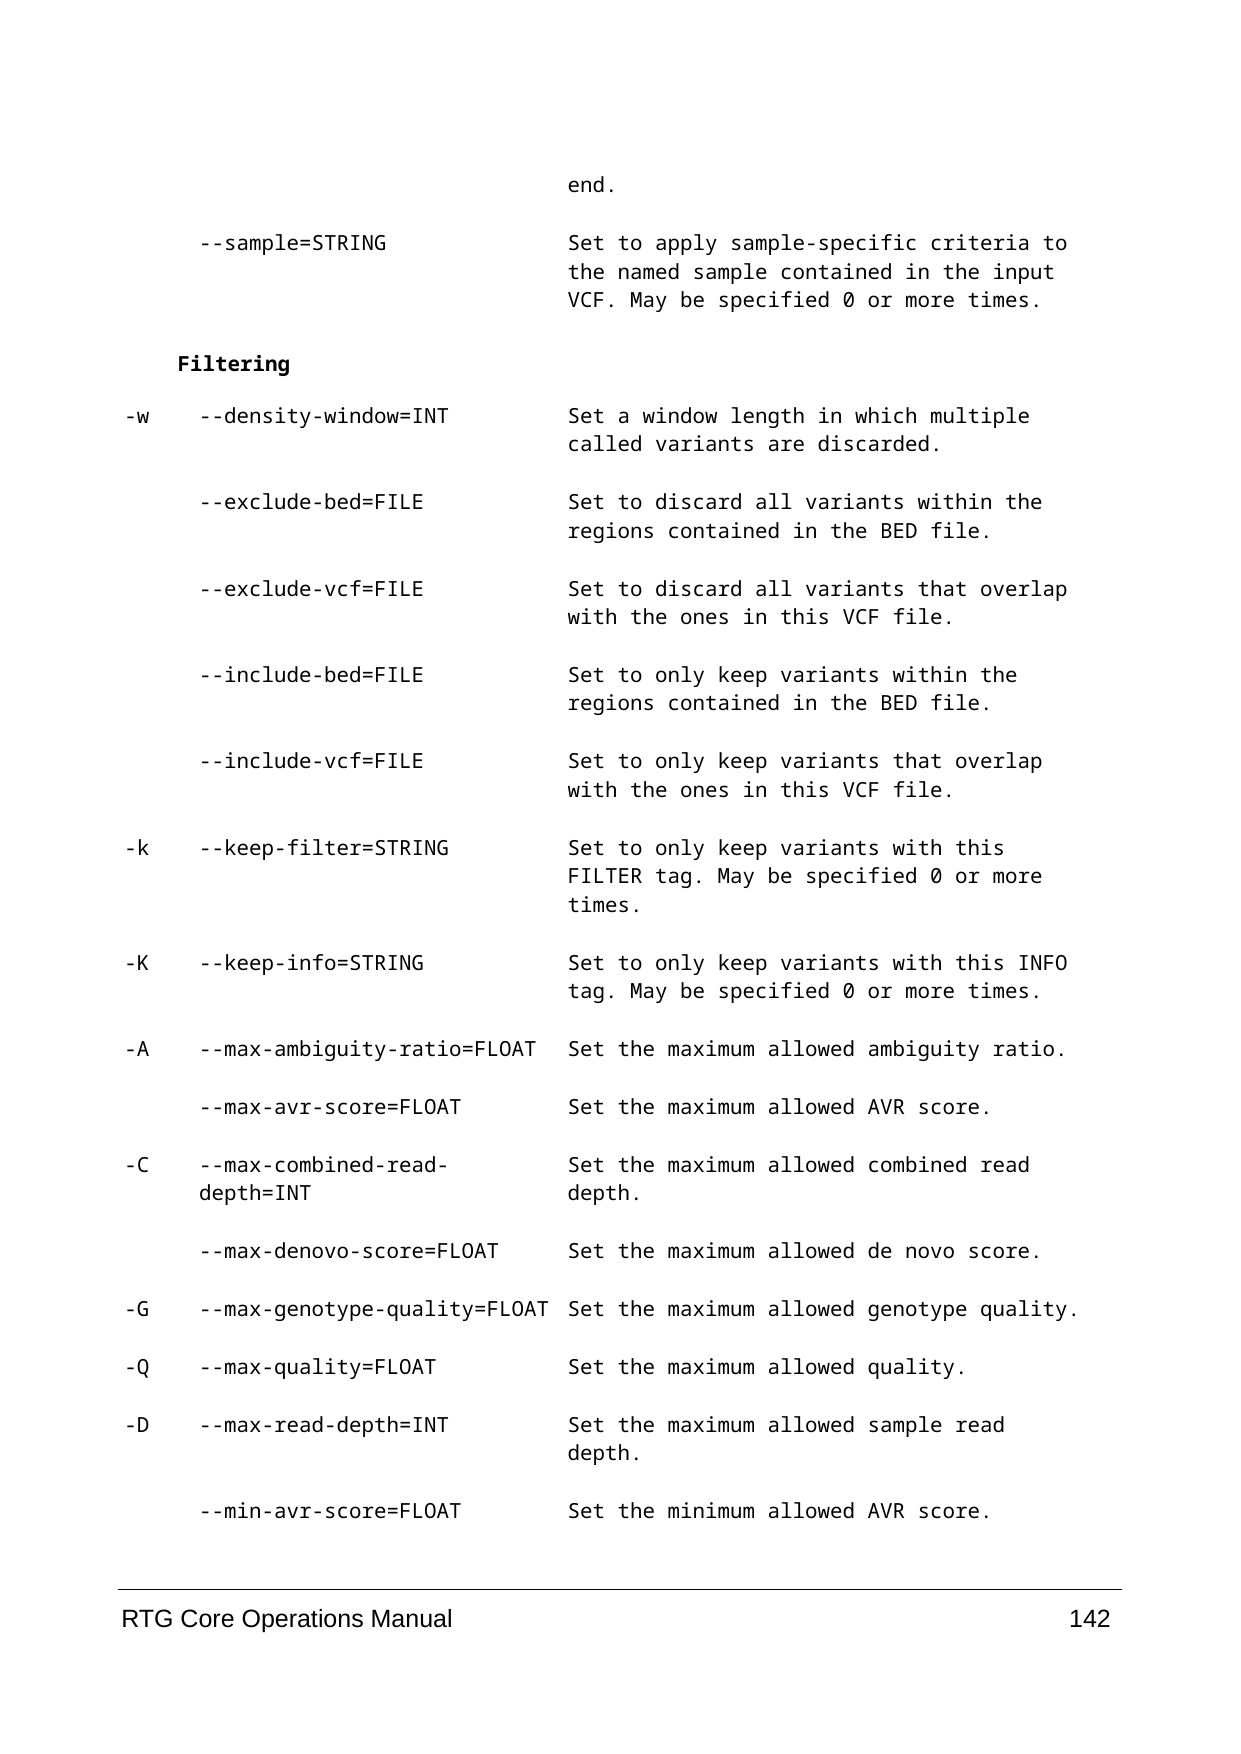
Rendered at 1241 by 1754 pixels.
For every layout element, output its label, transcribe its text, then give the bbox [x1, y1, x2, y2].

table_cell Set the maximum allowed combined read depth. [561, 1138, 1093, 1224]
table_cell --max-denovo-score=FLOAT [193, 1224, 561, 1282]
table_cell -k [118, 821, 193, 936]
table_cell [118, 476, 193, 562]
table_cell --min-avr-score=FLOAT [193, 1485, 561, 1542]
table_cell Set the maximum allowed AVR score. [561, 1080, 1093, 1138]
table_cell Set to only keep variants with this FILTER tag. May be specified 0 or more times. [561, 821, 1093, 936]
table_cell Set to only keep variants with this INFO tag. May be specified 0 or more times. [561, 936, 1093, 1022]
table_cell Set the maximum allowed sample read depth. [561, 1398, 1093, 1484]
table_cell --max-ambiguity-ratio=FLOAT [193, 1022, 561, 1080]
table_cell [118, 648, 193, 735]
table_cell --sample=STRING [193, 217, 561, 331]
table_cell Set to only keep variants that overlap with the ones in this VCF file. [561, 735, 1093, 821]
table_cell Set to discard all variants within the regions contained in the BED file. [561, 476, 1093, 562]
table_cell -D [118, 1398, 193, 1484]
table_cell --max-avr-score=FLOAT [193, 1080, 561, 1138]
table_cell [118, 1224, 193, 1282]
table_cell [118, 1080, 193, 1138]
table_cell -A [118, 1022, 193, 1080]
table_cell --keep-info=STRING [193, 936, 561, 1022]
table_cell --max-read-depth=INT [193, 1398, 561, 1484]
table_cell [118, 735, 193, 821]
table_cell -Q [118, 1340, 193, 1398]
table_cell --keep-filter=STRING [193, 821, 561, 936]
table_cell --include-bed=FILE [193, 648, 561, 735]
table_cell --exclude-bed=FILE [193, 476, 561, 562]
table_cell --max-genotype-quality=FLOAT [193, 1282, 561, 1340]
table_cell [118, 159, 193, 217]
table_header Set a window length in which multiple called variants are discarded. [561, 389, 1093, 476]
table_cell Set the maximum allowed ambiguity ratio. [561, 1022, 1093, 1080]
table_cell [193, 159, 561, 217]
table_cell Set the maximum allowed de novo score. [561, 1224, 1093, 1282]
table_cell Set the minimum allowed AVR score. [561, 1485, 1093, 1542]
table_cell --max-combined-read-depth=INT [193, 1138, 561, 1224]
table_cell Set the maximum allowed genotype quality. [561, 1282, 1093, 1340]
table_cell end. [561, 159, 1093, 217]
table_cell --max-quality=FLOAT [193, 1340, 561, 1398]
table_cell --include-vcf=FILE [193, 735, 561, 821]
table_cell [118, 217, 193, 331]
table_cell [118, 562, 193, 648]
table_cell Set the maximum allowed quality. [561, 1340, 1093, 1398]
table_cell Set to discard all variants that overlap with the ones in this VCF file. [561, 562, 1093, 648]
text Filtering [177, 349, 1122, 377]
table_cell -K [118, 936, 193, 1022]
table_cell Set to only keep variants within the regions contained in the BED file. [561, 648, 1093, 735]
table_cell --exclude-vcf=FILE [193, 562, 561, 648]
table_header --density-window=INT [193, 389, 561, 476]
table_cell -G [118, 1282, 193, 1340]
table_header -w [118, 389, 193, 476]
table_cell [118, 1485, 193, 1542]
table_cell Set to apply sample-specific criteria to the named sample contained in the input VCF. May be specified 0 or more times. [561, 217, 1093, 331]
table_cell -C [118, 1138, 193, 1224]
